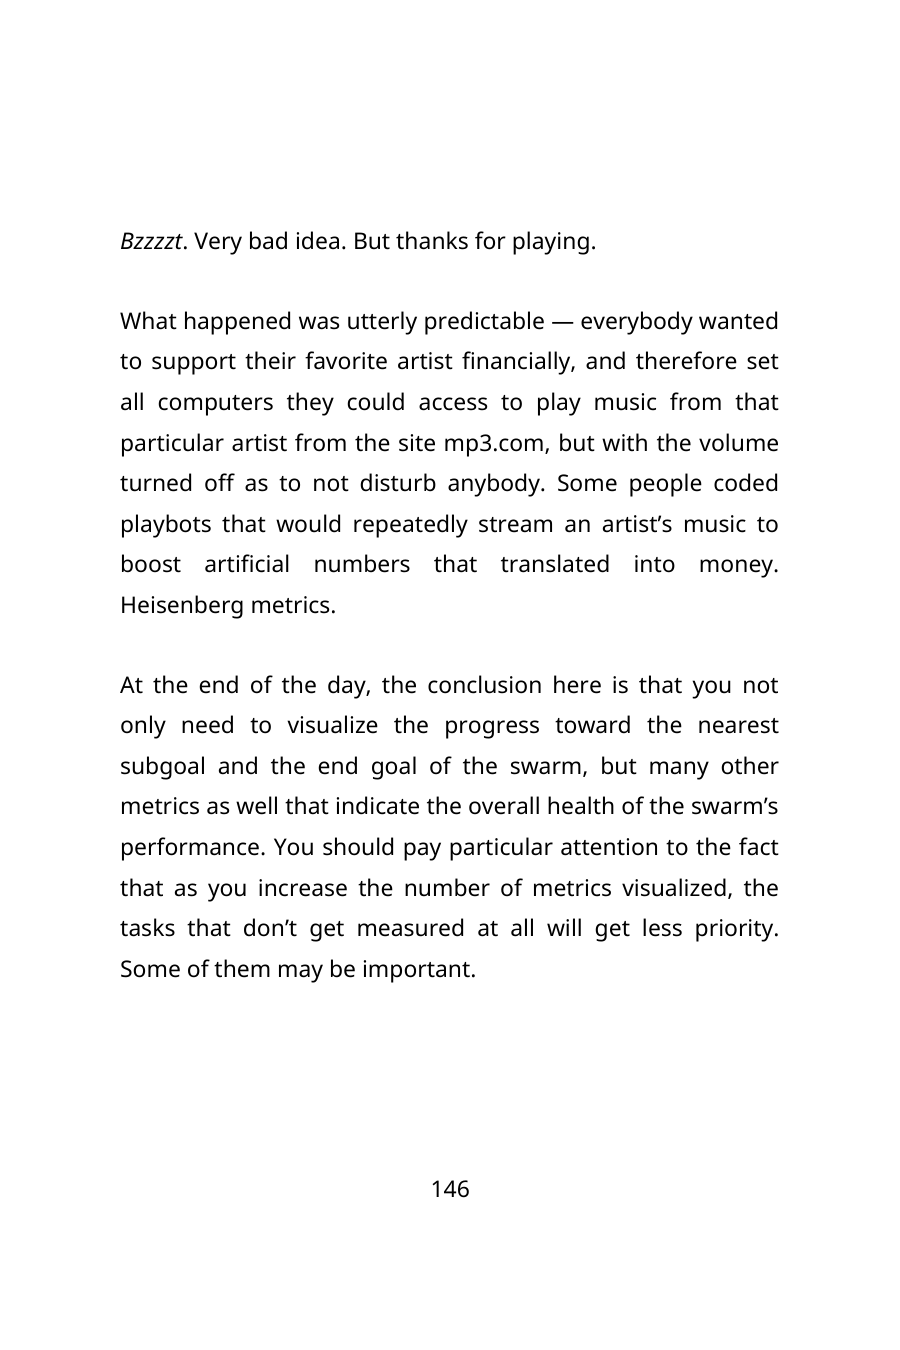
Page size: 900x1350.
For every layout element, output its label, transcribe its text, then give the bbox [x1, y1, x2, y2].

text At the end of the day, the conclusion here is that you not only need to visualize the progress toward the nearest subgoal and the end goal of the swarm, but many other metrics as well that indicate the overall health of the swarm’s performance. You should pay particular attention to the fact that as you increase the number of metrics visualized, the tasks that don’t get measured at all will get less priority. Some of them may be important. [120, 668, 780, 984]
text Bzzzzt. Very bad idea. But thanks for playing. [120, 225, 780, 256]
text What happened was utterly predictable — everybody wanted to support their favorite artist financially, and therefore set all computers they could access to play music from that particular artist from the site mp3.com, but with the volume turned off as to not disturb anybody. Some people coded playbots that would repeatedly stream an artist’s music to boost artificial numbers that translated into money. Heisenberg metrics. [120, 304, 780, 620]
